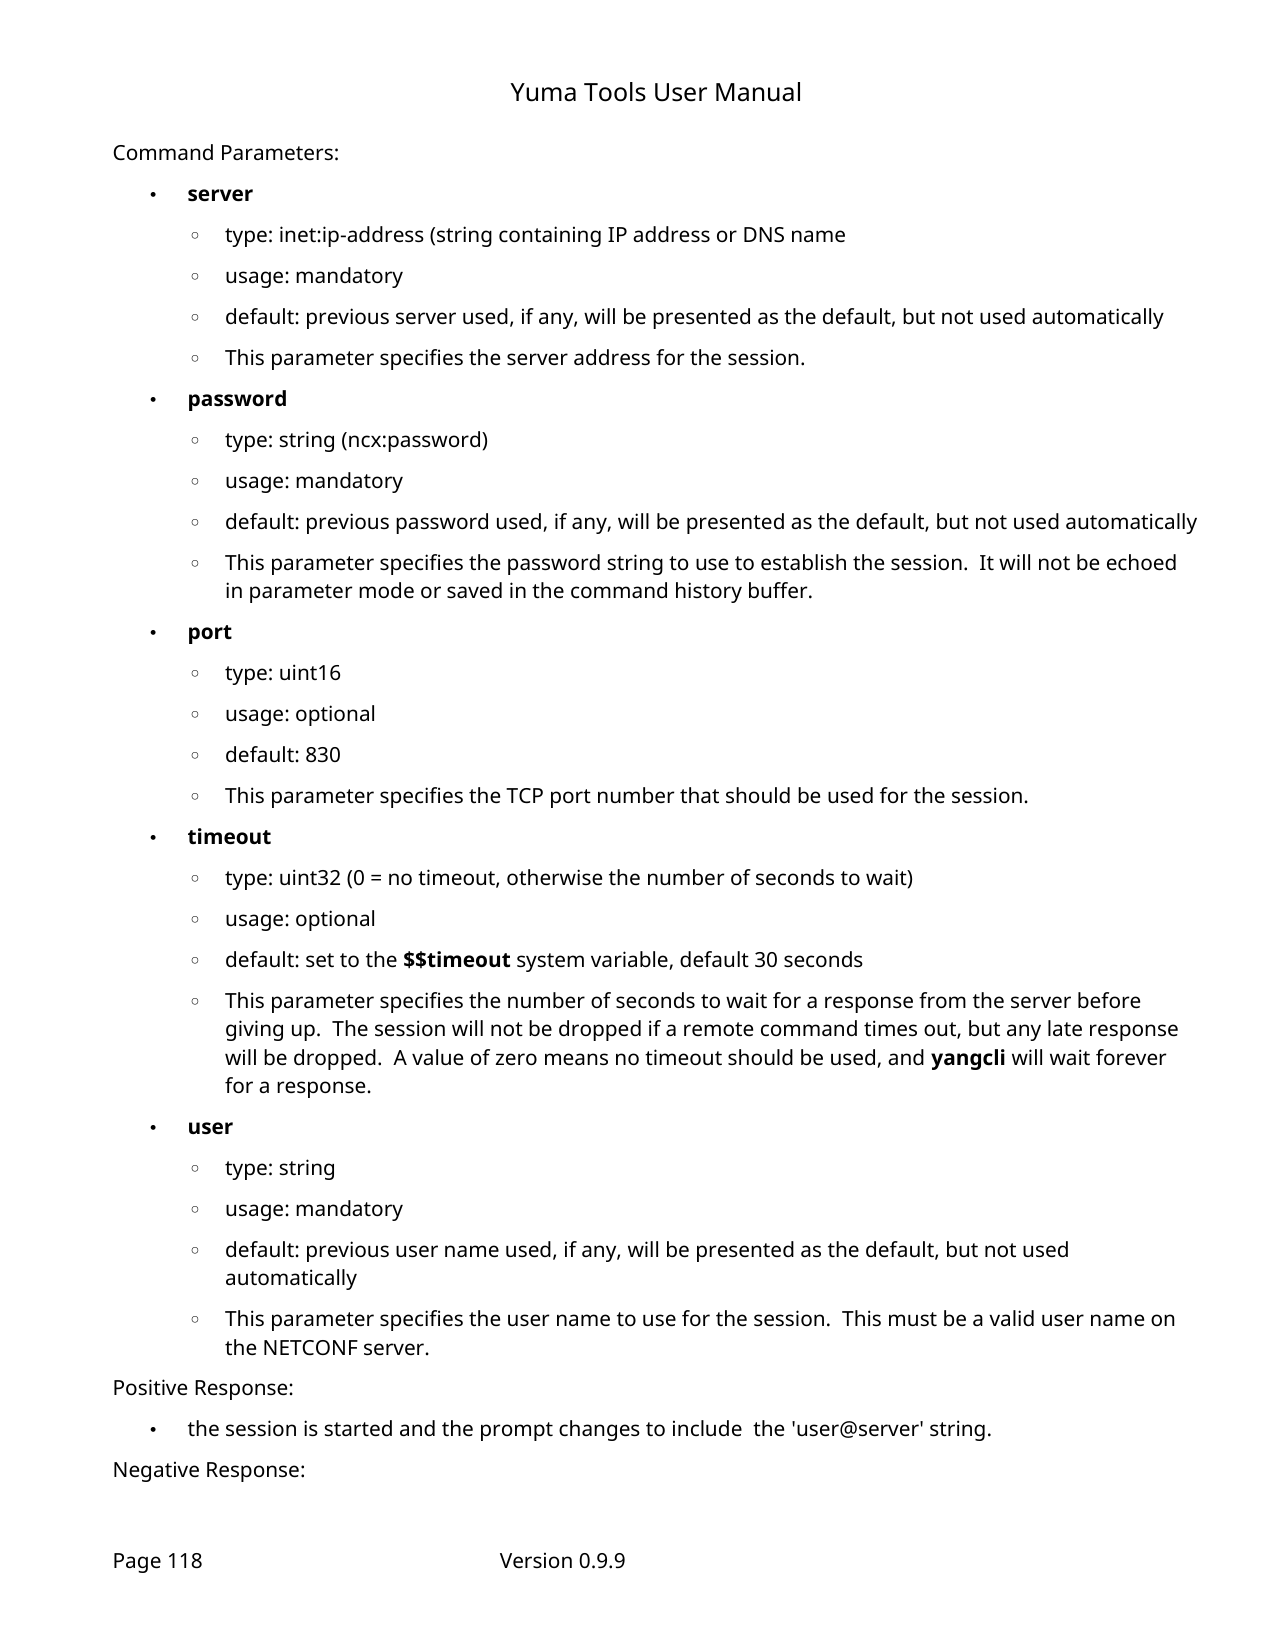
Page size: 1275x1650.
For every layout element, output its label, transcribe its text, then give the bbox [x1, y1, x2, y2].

list usage: optional [187, 904, 1200, 932]
list usage: mandatory [187, 261, 1200, 290]
list default: previous user name used, if any, will be presented as the default, but not used automatically [187, 1235, 1200, 1292]
list server [150, 179, 1200, 208]
list type: uint16 [187, 658, 1200, 687]
list type: uint32 (0 = no timeout, otherwise the number of seconds to wait) [187, 863, 1200, 891]
list type: string [187, 1153, 1200, 1181]
list default: 830 [187, 740, 1200, 768]
list user [150, 1112, 1200, 1140]
text Command Parameters: [112, 138, 1200, 167]
list port [150, 617, 1200, 646]
list This parameter specifies the user name to use for the session. This must be a valid user name on the NETCONF server. [187, 1304, 1200, 1361]
list usage: mandatory [187, 466, 1200, 494]
list default: previous server used, if any, will be presented as the default, but not used automatically [187, 302, 1200, 331]
list This parameter specifies the number of seconds to wait for a response from the server before giving up. The session will not be dropped if a remote command times out, but any late response will be dropped. A value of zero means no timeout should be used, and yangcli will wait forever for a response. [187, 986, 1200, 1099]
list This parameter specifies the password string to use to establish the session. It will not be echoed in parameter mode or saved in the command history buffer. [187, 548, 1200, 605]
list type: inet:ip-address (string containing IP address or DNS name [187, 220, 1200, 249]
text Positive Response: [112, 1373, 1200, 1402]
list timeout [150, 822, 1200, 850]
list default: previous password used, if any, will be presented as the default, but not used automatically [187, 507, 1200, 535]
list This parameter specifies the TCP port number that should be used for the session. [187, 781, 1200, 809]
list password [150, 384, 1200, 413]
list the session is started and the prompt changes to include the 'user@server' string. [150, 1414, 1200, 1443]
list type: string (ncx:password) [187, 425, 1200, 453]
list usage: mandatory [187, 1194, 1200, 1222]
text Negative Response: [112, 1455, 1200, 1484]
list default: set to the $$timeout system variable, default 30 seconds [187, 945, 1200, 973]
list This parameter specifies the server address for the session. [187, 343, 1200, 372]
list usage: optional [187, 699, 1200, 728]
